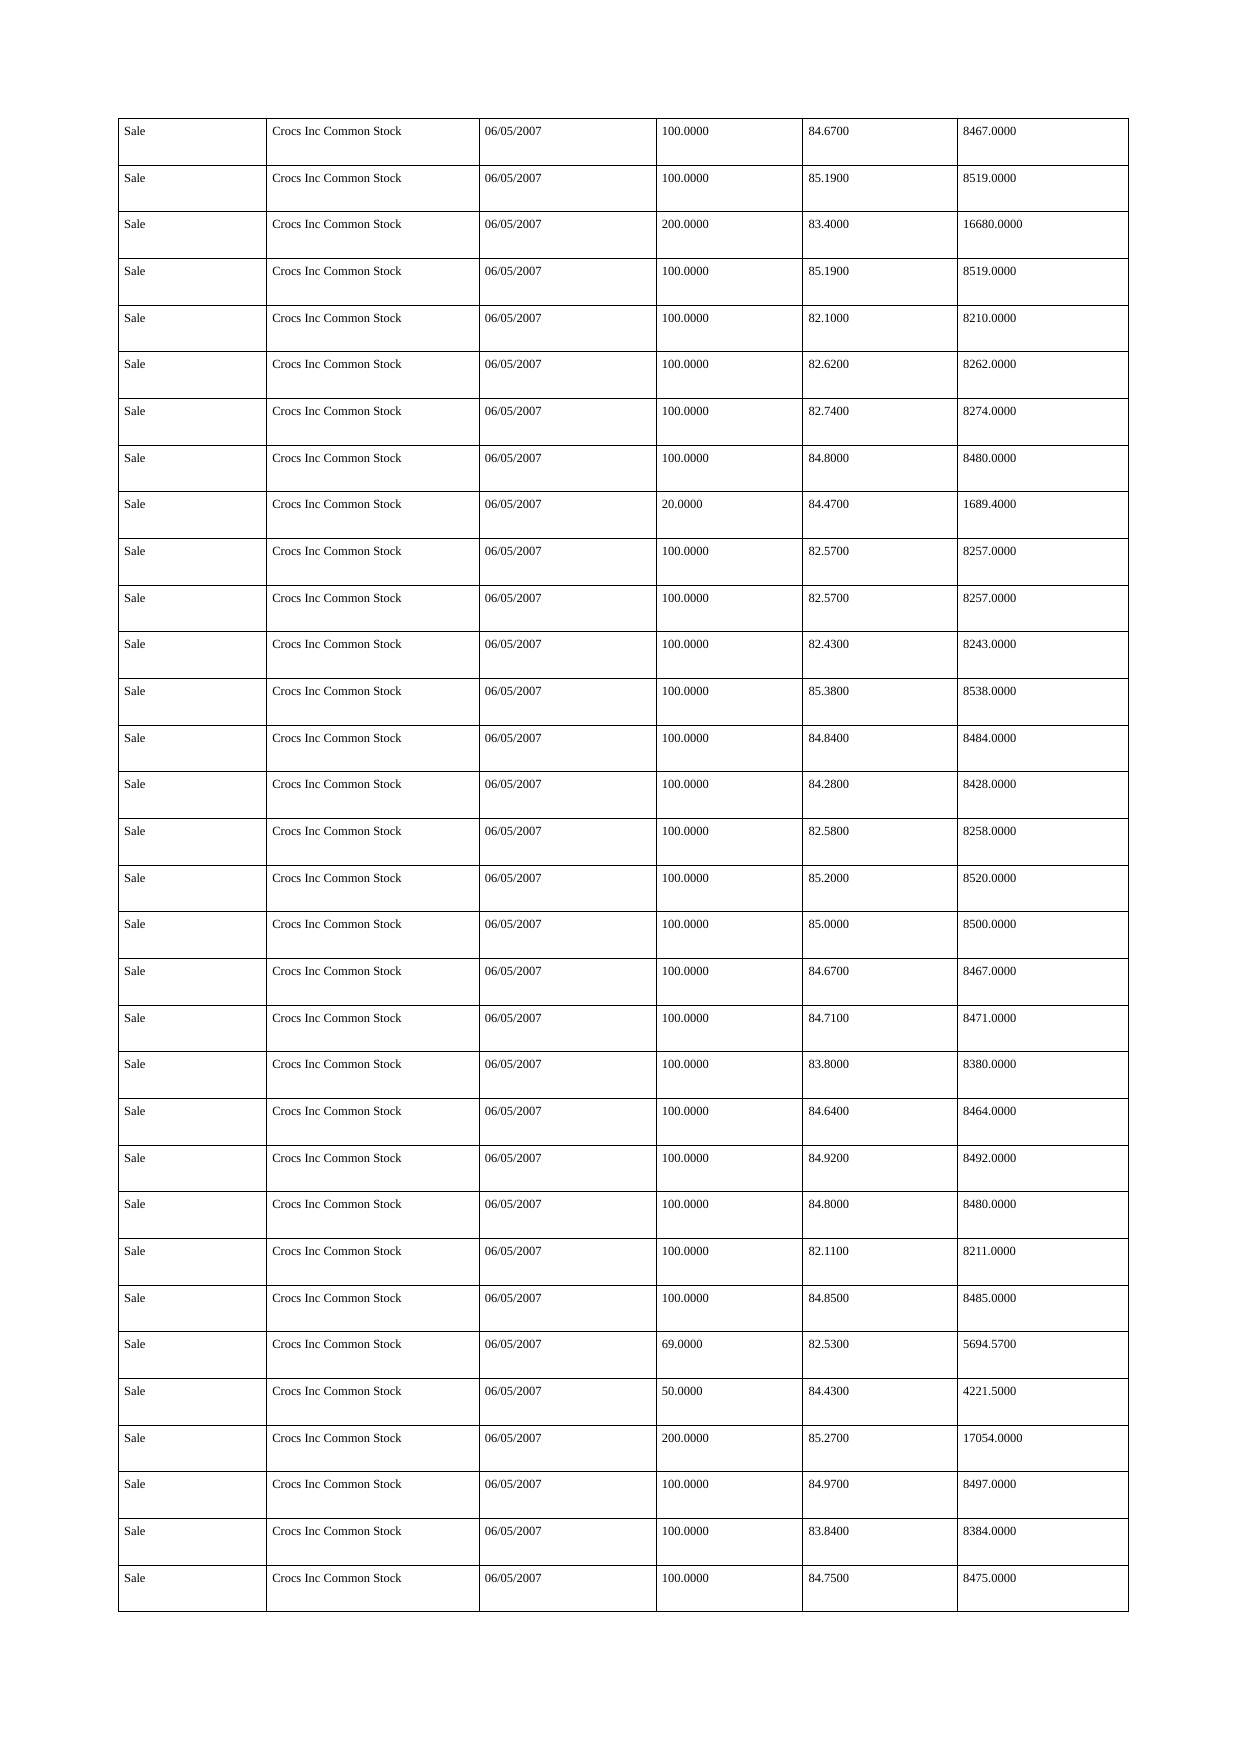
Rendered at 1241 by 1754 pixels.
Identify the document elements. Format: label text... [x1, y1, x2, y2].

table_cell 06/05/2007 [480, 912, 656, 958]
table_cell 06/05/2007 [480, 959, 656, 1005]
table_cell 84.8000 [803, 1192, 957, 1238]
table_cell 100.0000 [657, 1052, 802, 1098]
table_cell 8257.0000 [958, 586, 1128, 631]
table_cell 82.4300 [803, 632, 957, 678]
table_cell 8538.0000 [958, 679, 1128, 725]
table_cell Crocs Inc Common Stock [267, 959, 479, 1005]
table_cell 8492.0000 [958, 1146, 1128, 1191]
table_cell 06/05/2007 [480, 819, 656, 865]
table_cell Sale [119, 1519, 266, 1565]
table_cell 8211.0000 [958, 1239, 1128, 1285]
table_cell Crocs Inc Common Stock [267, 1239, 479, 1285]
table_cell 06/05/2007 [480, 119, 656, 165]
table_cell 06/05/2007 [480, 1332, 656, 1378]
table_cell 16680.0000 [958, 212, 1128, 258]
table_cell 50.0000 [657, 1379, 802, 1425]
table_cell Sale [119, 959, 266, 1005]
table_cell 06/05/2007 [480, 1566, 656, 1611]
table_cell Crocs Inc Common Stock [267, 1519, 479, 1565]
table_cell 100.0000 [657, 866, 802, 911]
table_cell 06/05/2007 [480, 1006, 656, 1051]
table_cell 100.0000 [657, 539, 802, 585]
table_cell Sale [119, 679, 266, 725]
table_cell Sale [119, 632, 266, 678]
table_cell 85.3800 [803, 679, 957, 725]
table_cell 84.2800 [803, 772, 957, 818]
table_cell 06/05/2007 [480, 1472, 656, 1518]
table_cell Crocs Inc Common Stock [267, 1472, 479, 1518]
table_cell Crocs Inc Common Stock [267, 1286, 479, 1331]
table_cell 8484.0000 [958, 726, 1128, 771]
table_cell 06/05/2007 [480, 679, 656, 725]
table_cell Crocs Inc Common Stock [267, 912, 479, 958]
table_cell Crocs Inc Common Stock [267, 772, 479, 818]
table_cell Crocs Inc Common Stock [267, 1426, 479, 1471]
table_cell Sale [119, 1239, 266, 1285]
table_cell 84.9200 [803, 1146, 957, 1191]
table_cell 06/05/2007 [480, 539, 656, 585]
table_cell 84.8500 [803, 1286, 957, 1331]
table_cell Sale [119, 119, 266, 165]
table_cell 100.0000 [657, 446, 802, 491]
table_cell Crocs Inc Common Stock [267, 306, 479, 351]
table_cell 100.0000 [657, 352, 802, 398]
table_cell 8467.0000 [958, 119, 1128, 165]
table_cell 8475.0000 [958, 1566, 1128, 1611]
table_cell 84.6400 [803, 1099, 957, 1145]
table_cell 100.0000 [657, 1286, 802, 1331]
table_cell 8519.0000 [958, 166, 1128, 211]
table_cell 100.0000 [657, 959, 802, 1005]
table_cell 84.4300 [803, 1379, 957, 1425]
table_cell Sale [119, 586, 266, 631]
table_cell Sale [119, 912, 266, 958]
table_cell Sale [119, 306, 266, 351]
table_cell 06/05/2007 [480, 492, 656, 538]
table_cell Sale [119, 1286, 266, 1331]
table_cell 06/05/2007 [480, 399, 656, 445]
table_cell 100.0000 [657, 119, 802, 165]
table_cell 8258.0000 [958, 819, 1128, 865]
table_cell 82.5700 [803, 586, 957, 631]
table_cell Crocs Inc Common Stock [267, 679, 479, 725]
table_cell 8428.0000 [958, 772, 1128, 818]
table_cell Crocs Inc Common Stock [267, 586, 479, 631]
table_cell 06/05/2007 [480, 1379, 656, 1425]
table_cell 06/05/2007 [480, 446, 656, 491]
table_cell Crocs Inc Common Stock [267, 1379, 479, 1425]
table_cell 06/05/2007 [480, 306, 656, 351]
table_cell 84.9700 [803, 1472, 957, 1518]
table_cell 100.0000 [657, 912, 802, 958]
table_cell 83.4000 [803, 212, 957, 258]
table_cell 8243.0000 [958, 632, 1128, 678]
table_cell 83.8400 [803, 1519, 957, 1565]
table_cell 200.0000 [657, 212, 802, 258]
table_cell 8380.0000 [958, 1052, 1128, 1098]
table_cell 100.0000 [657, 586, 802, 631]
table_cell 20.0000 [657, 492, 802, 538]
table_cell 100.0000 [657, 399, 802, 445]
table_cell 06/05/2007 [480, 1052, 656, 1098]
table_cell Sale [119, 446, 266, 491]
table_cell Sale [119, 1472, 266, 1518]
table_cell 8520.0000 [958, 866, 1128, 911]
table_cell 06/05/2007 [480, 259, 656, 305]
table_cell Crocs Inc Common Stock [267, 1052, 479, 1098]
table_cell 8480.0000 [958, 446, 1128, 491]
table_cell Sale [119, 1566, 266, 1611]
table_cell 69.0000 [657, 1332, 802, 1378]
table_cell 100.0000 [657, 166, 802, 211]
table_cell 5694.5700 [958, 1332, 1128, 1378]
table_cell 06/05/2007 [480, 866, 656, 911]
table_cell 8274.0000 [958, 399, 1128, 445]
table_cell Crocs Inc Common Stock [267, 866, 479, 911]
table_cell 06/05/2007 [480, 166, 656, 211]
table_cell 85.1900 [803, 259, 957, 305]
table_cell 100.0000 [657, 1192, 802, 1238]
table_cell 100.0000 [657, 819, 802, 865]
table_cell 8464.0000 [958, 1099, 1128, 1145]
table_cell 82.5300 [803, 1332, 957, 1378]
table_cell 06/05/2007 [480, 1239, 656, 1285]
table_cell Sale [119, 1052, 266, 1098]
table_cell 84.8000 [803, 446, 957, 491]
table_cell Sale [119, 819, 266, 865]
table_cell 100.0000 [657, 1146, 802, 1191]
table_cell Crocs Inc Common Stock [267, 1566, 479, 1611]
table_cell 100.0000 [657, 1099, 802, 1145]
table_cell 06/05/2007 [480, 726, 656, 771]
table_cell 85.2000 [803, 866, 957, 911]
table_cell 84.7100 [803, 1006, 957, 1051]
table_cell Sale [119, 1099, 266, 1145]
table_cell Sale [119, 212, 266, 258]
table_cell Sale [119, 539, 266, 585]
table_cell 06/05/2007 [480, 772, 656, 818]
table_cell 85.2700 [803, 1426, 957, 1471]
table_cell 82.5700 [803, 539, 957, 585]
table_cell 06/05/2007 [480, 632, 656, 678]
table_cell 100.0000 [657, 1519, 802, 1565]
table_cell 100.0000 [657, 259, 802, 305]
table_cell 06/05/2007 [480, 1146, 656, 1191]
table_cell Crocs Inc Common Stock [267, 259, 479, 305]
table_cell 84.4700 [803, 492, 957, 538]
table_cell Crocs Inc Common Stock [267, 352, 479, 398]
table_cell 8257.0000 [958, 539, 1128, 585]
table_cell 100.0000 [657, 772, 802, 818]
table_cell 1689.4000 [958, 492, 1128, 538]
table_cell 200.0000 [657, 1426, 802, 1471]
table_cell Crocs Inc Common Stock [267, 446, 479, 491]
table_cell Sale [119, 726, 266, 771]
table_cell Sale [119, 352, 266, 398]
table_cell Sale [119, 1332, 266, 1378]
table_cell 17054.0000 [958, 1426, 1128, 1471]
table_cell 82.1000 [803, 306, 957, 351]
table_cell 100.0000 [657, 1472, 802, 1518]
table_cell Crocs Inc Common Stock [267, 539, 479, 585]
table_cell 100.0000 [657, 1239, 802, 1285]
table_cell Sale [119, 866, 266, 911]
table_cell 84.6700 [803, 959, 957, 1005]
table_cell Sale [119, 399, 266, 445]
table_cell 06/05/2007 [480, 352, 656, 398]
table_cell 84.6700 [803, 119, 957, 165]
table_cell 82.6200 [803, 352, 957, 398]
table_cell 06/05/2007 [480, 1192, 656, 1238]
table_cell 84.7500 [803, 1566, 957, 1611]
table_cell Crocs Inc Common Stock [267, 492, 479, 538]
table_cell Sale [119, 1146, 266, 1191]
table_cell 100.0000 [657, 306, 802, 351]
table_cell Crocs Inc Common Stock [267, 1192, 479, 1238]
table_cell 8485.0000 [958, 1286, 1128, 1331]
table_cell Crocs Inc Common Stock [267, 166, 479, 211]
table_cell Crocs Inc Common Stock [267, 726, 479, 771]
table_cell 84.8400 [803, 726, 957, 771]
table_cell 06/05/2007 [480, 212, 656, 258]
table_cell Crocs Inc Common Stock [267, 632, 479, 678]
table_cell Crocs Inc Common Stock [267, 399, 479, 445]
table_cell 8262.0000 [958, 352, 1128, 398]
table_cell Crocs Inc Common Stock [267, 1332, 479, 1378]
table_cell 8480.0000 [958, 1192, 1128, 1238]
table_cell Crocs Inc Common Stock [267, 1006, 479, 1051]
table_cell Sale [119, 1192, 266, 1238]
table_cell 8471.0000 [958, 1006, 1128, 1051]
table_cell 8519.0000 [958, 259, 1128, 305]
table_cell 8497.0000 [958, 1472, 1128, 1518]
table_cell 8467.0000 [958, 959, 1128, 1005]
table_cell 82.1100 [803, 1239, 957, 1285]
table_cell Sale [119, 1006, 266, 1051]
table_cell Crocs Inc Common Stock [267, 212, 479, 258]
table_cell 06/05/2007 [480, 1426, 656, 1471]
table_cell Crocs Inc Common Stock [267, 1146, 479, 1191]
table_cell Sale [119, 1379, 266, 1425]
table_cell Crocs Inc Common Stock [267, 119, 479, 165]
table_cell Sale [119, 259, 266, 305]
table_cell 4221.5000 [958, 1379, 1128, 1425]
table_cell 06/05/2007 [480, 1286, 656, 1331]
table_cell 100.0000 [657, 679, 802, 725]
table_cell 100.0000 [657, 632, 802, 678]
table_cell 100.0000 [657, 1566, 802, 1611]
table_cell Sale [119, 1426, 266, 1471]
table_cell Sale [119, 166, 266, 211]
table_cell 100.0000 [657, 726, 802, 771]
table_cell Crocs Inc Common Stock [267, 819, 479, 865]
table_cell 83.8000 [803, 1052, 957, 1098]
table_cell 100.0000 [657, 1006, 802, 1051]
table_cell 82.5800 [803, 819, 957, 865]
table_cell Crocs Inc Common Stock [267, 1099, 479, 1145]
table_cell 8500.0000 [958, 912, 1128, 958]
table_cell 06/05/2007 [480, 1519, 656, 1565]
table_cell 06/05/2007 [480, 586, 656, 631]
table_cell 85.0000 [803, 912, 957, 958]
table_cell Sale [119, 492, 266, 538]
table_cell 85.1900 [803, 166, 957, 211]
table_cell 82.7400 [803, 399, 957, 445]
table_cell 8210.0000 [958, 306, 1128, 351]
table_cell 8384.0000 [958, 1519, 1128, 1565]
table_cell 06/05/2007 [480, 1099, 656, 1145]
table_cell Sale [119, 772, 266, 818]
